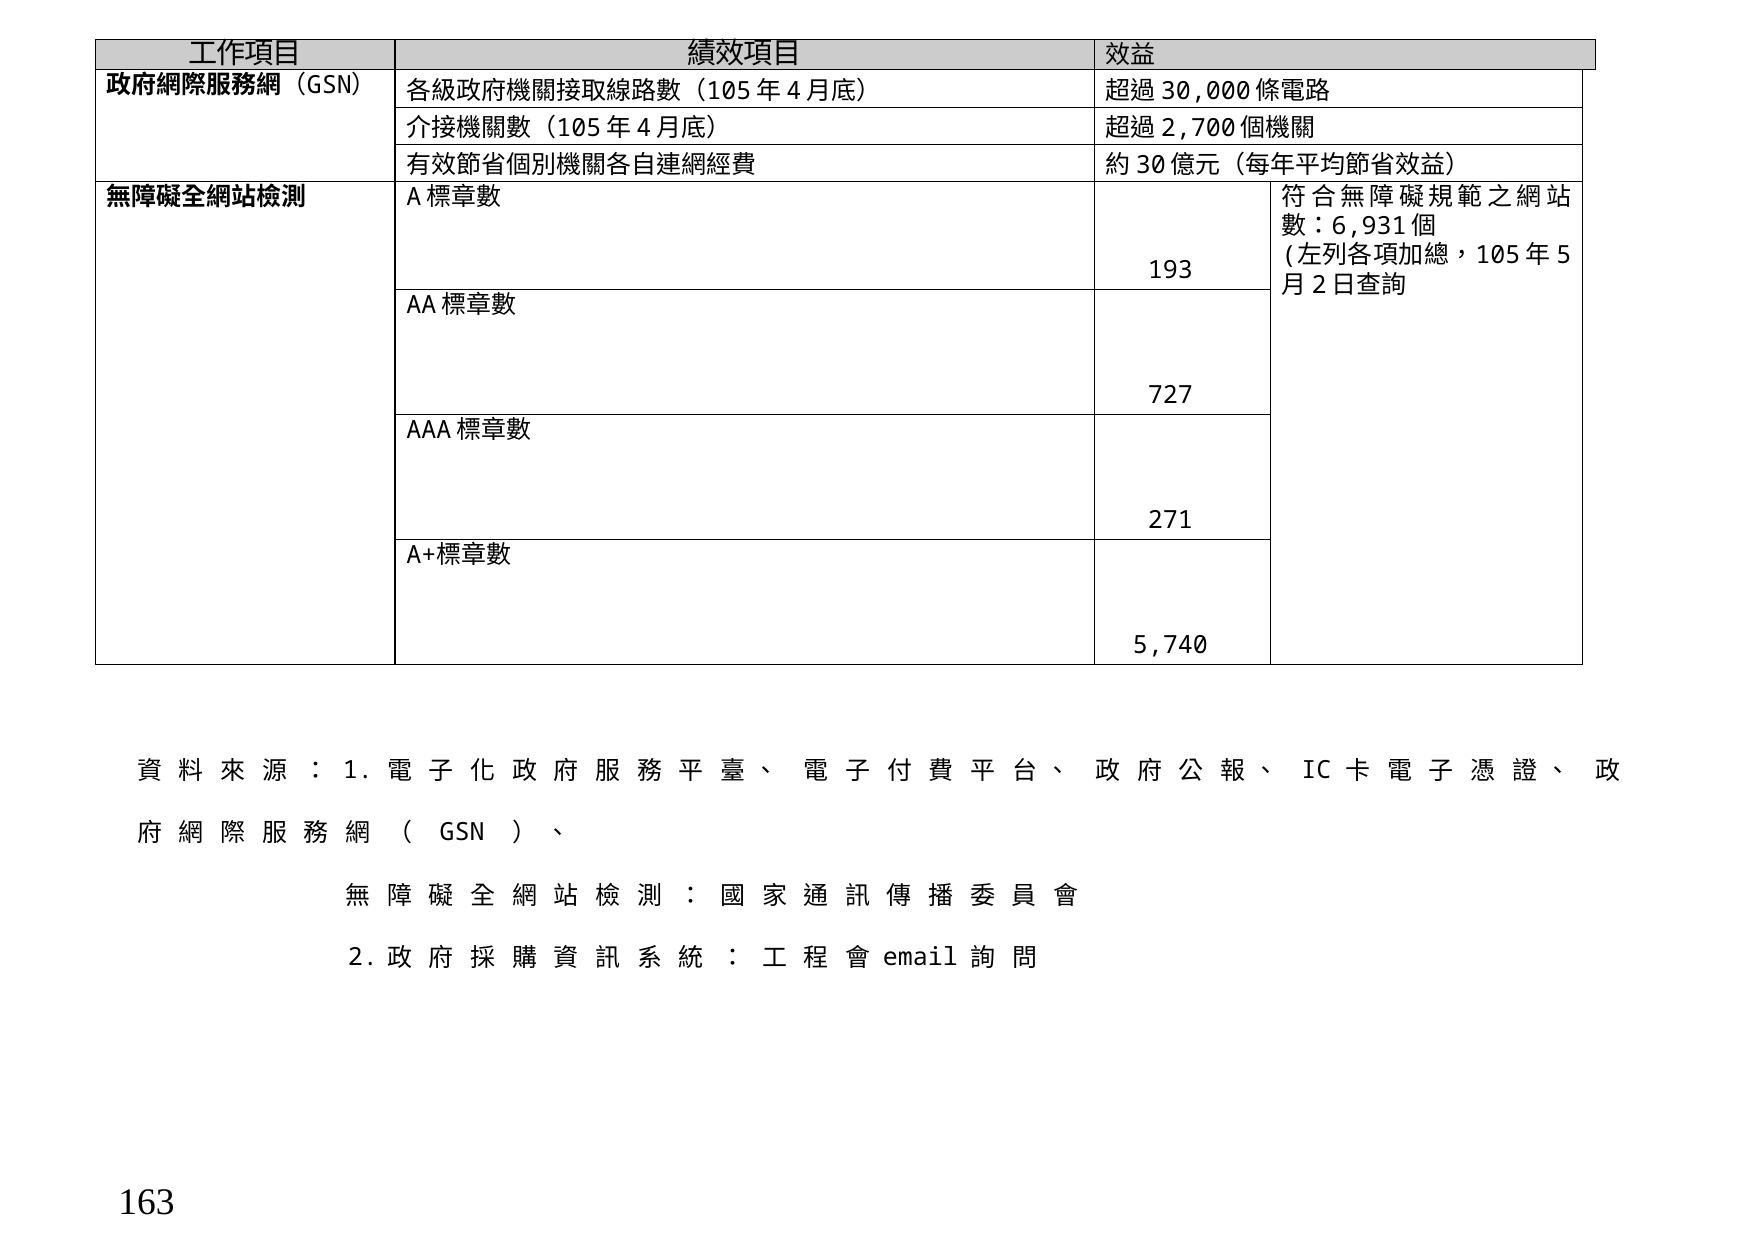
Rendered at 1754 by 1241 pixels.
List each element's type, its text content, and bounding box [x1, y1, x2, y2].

table_cell [1583, 107, 1595, 144]
table_cell [1583, 144, 1595, 181]
table_cell AA標章數 [396, 290, 1094, 414]
table_header 工作項目 [96, 40, 394, 69]
table_cell 271 [1095, 415, 1270, 539]
table_cell A+標章數 [396, 540, 1094, 664]
table_cell [1583, 289, 1595, 414]
table_cell [1583, 539, 1595, 664]
table_cell 政府網際服務網（GSN） [96, 70, 394, 181]
text 資料來源：1.電子化政府服務平臺、電子付費平台、政府公報、IC卡電子憑證、政府網際服務網（GSN）、 無障礙全網站檢測：國家通訊傳播委員會 [128, 727, 1628, 914]
table_header 績效項目 [396, 40, 1094, 69]
table_cell 5,740 [1095, 540, 1270, 664]
table_cell 各級政府機關接取線路數（105年4月底） [396, 70, 1094, 107]
table_cell 超過30,000條電路 [1095, 70, 1582, 107]
table_cell A標章數 [396, 182, 1094, 289]
table_cell 無障礙全網站檢測 [96, 182, 394, 664]
table_cell 727 [1095, 290, 1270, 414]
table_cell 約30億元（每年平均節省效益） [1095, 145, 1582, 181]
table_cell 有效節省個別機關各自連網經費 [396, 145, 1094, 181]
table_cell [1583, 181, 1595, 289]
table_cell AAA標章數 [396, 415, 1094, 539]
table_cell [1583, 70, 1595, 107]
table_cell 193 [1095, 182, 1270, 289]
table_header 效益 [1095, 40, 1595, 69]
table_cell 符合無障礙規範之網站數：6,931個 (左列各項加總，105年5月2日查詢 [1271, 182, 1582, 664]
text 2.政府採購資訊系統：工程會email詢問 [128, 914, 1628, 977]
table_cell 介接機關數（105年4月底） [396, 108, 1094, 144]
table_cell [1583, 414, 1595, 539]
table_cell 超過2,700個機關 [1095, 108, 1582, 144]
